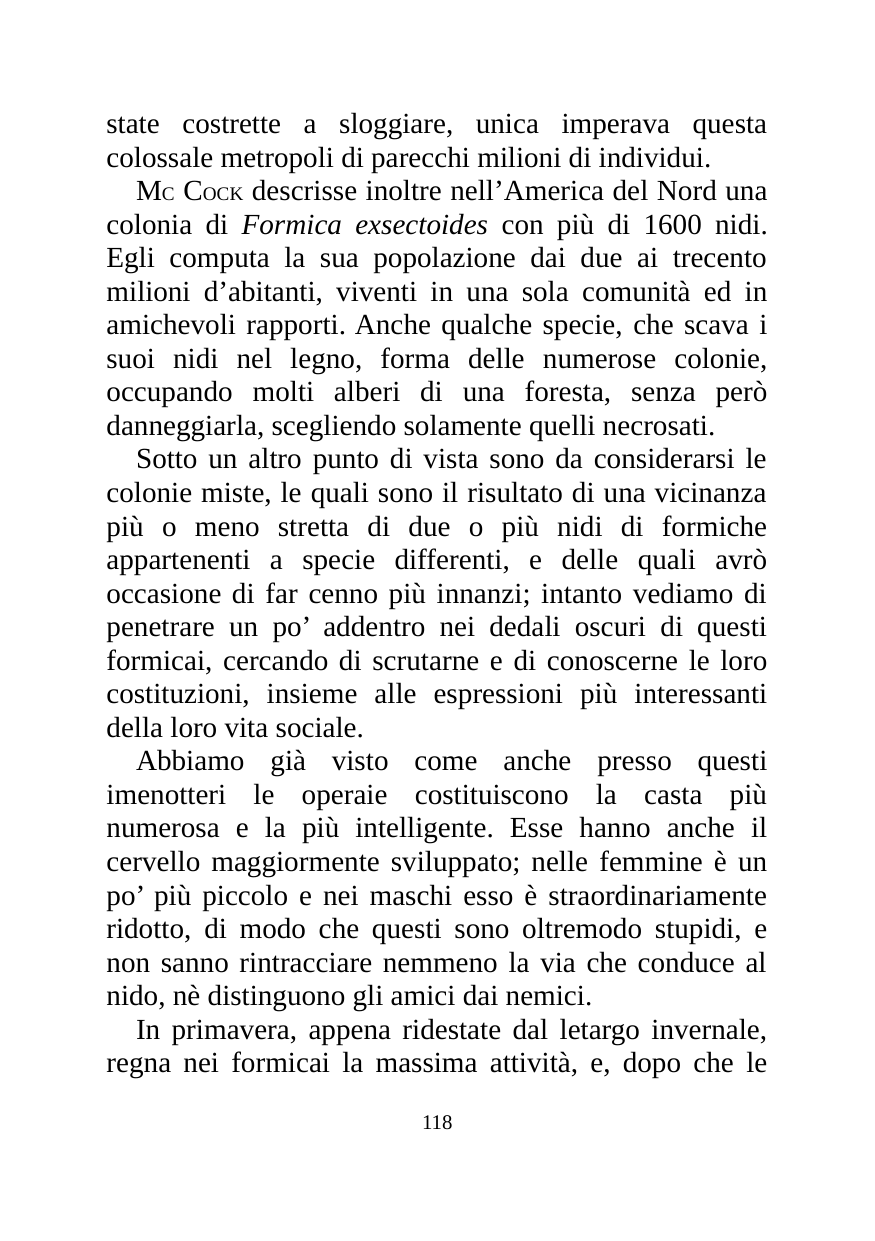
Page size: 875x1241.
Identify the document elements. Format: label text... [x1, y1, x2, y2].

text Mc Cock descrisse inoltre nell’America del Nord una colonia di Formica exsectoides con più di 1600 nidi. Egli computa la sua popolazione dai due ai trecento milioni d’abitanti, viventi in una sola comunità ed in amichevoli rapporti. Anche qualche specie, che scava i suoi nidi nel legno, forma delle numerose colonie, occupando molti alberi di una foresta, senza però danneggiarla, scegliendo solamente quelli necrosati. [106, 173, 768, 442]
text Abbiamo già visto come anche presso questi imenotteri le operaie costituiscono la casta più numerosa e la più intelligente. Esse hanno anche il cervello maggiormente sviluppato; nelle femmine è un po’ più piccolo e nei maschi esso è straordinariamente ridotto, di modo che questi sono oltremodo stupidi, e non sanno rintracciare nemmeno la via che conduce al nido, nè distinguono gli amici dai nemici. [106, 743, 768, 1012]
text state costrette a sloggiare, unica imperava questa colossale metropoli di parecchi milioni di individui. [106, 106, 768, 173]
text Sotto un altro punto di vista sono da considerarsi le colonie miste, le quali sono il risultato di una vicinanza più o meno stretta di due o più nidi di formiche appartenenti a specie differenti, e delle quali avrò occasione di far cenno più innanzi; intanto vediamo di penetrare un po’ addentro nei dedali oscuri di questi formicai, cercando di scrutarne e di conoscerne le loro costituzioni, insieme alle espressioni più interessanti della loro vita sociale. [106, 442, 768, 743]
text In primavera, appena ridestate dal letargo invernale, regna nei formicai la massima attività, e, dopo che le [106, 1012, 768, 1079]
